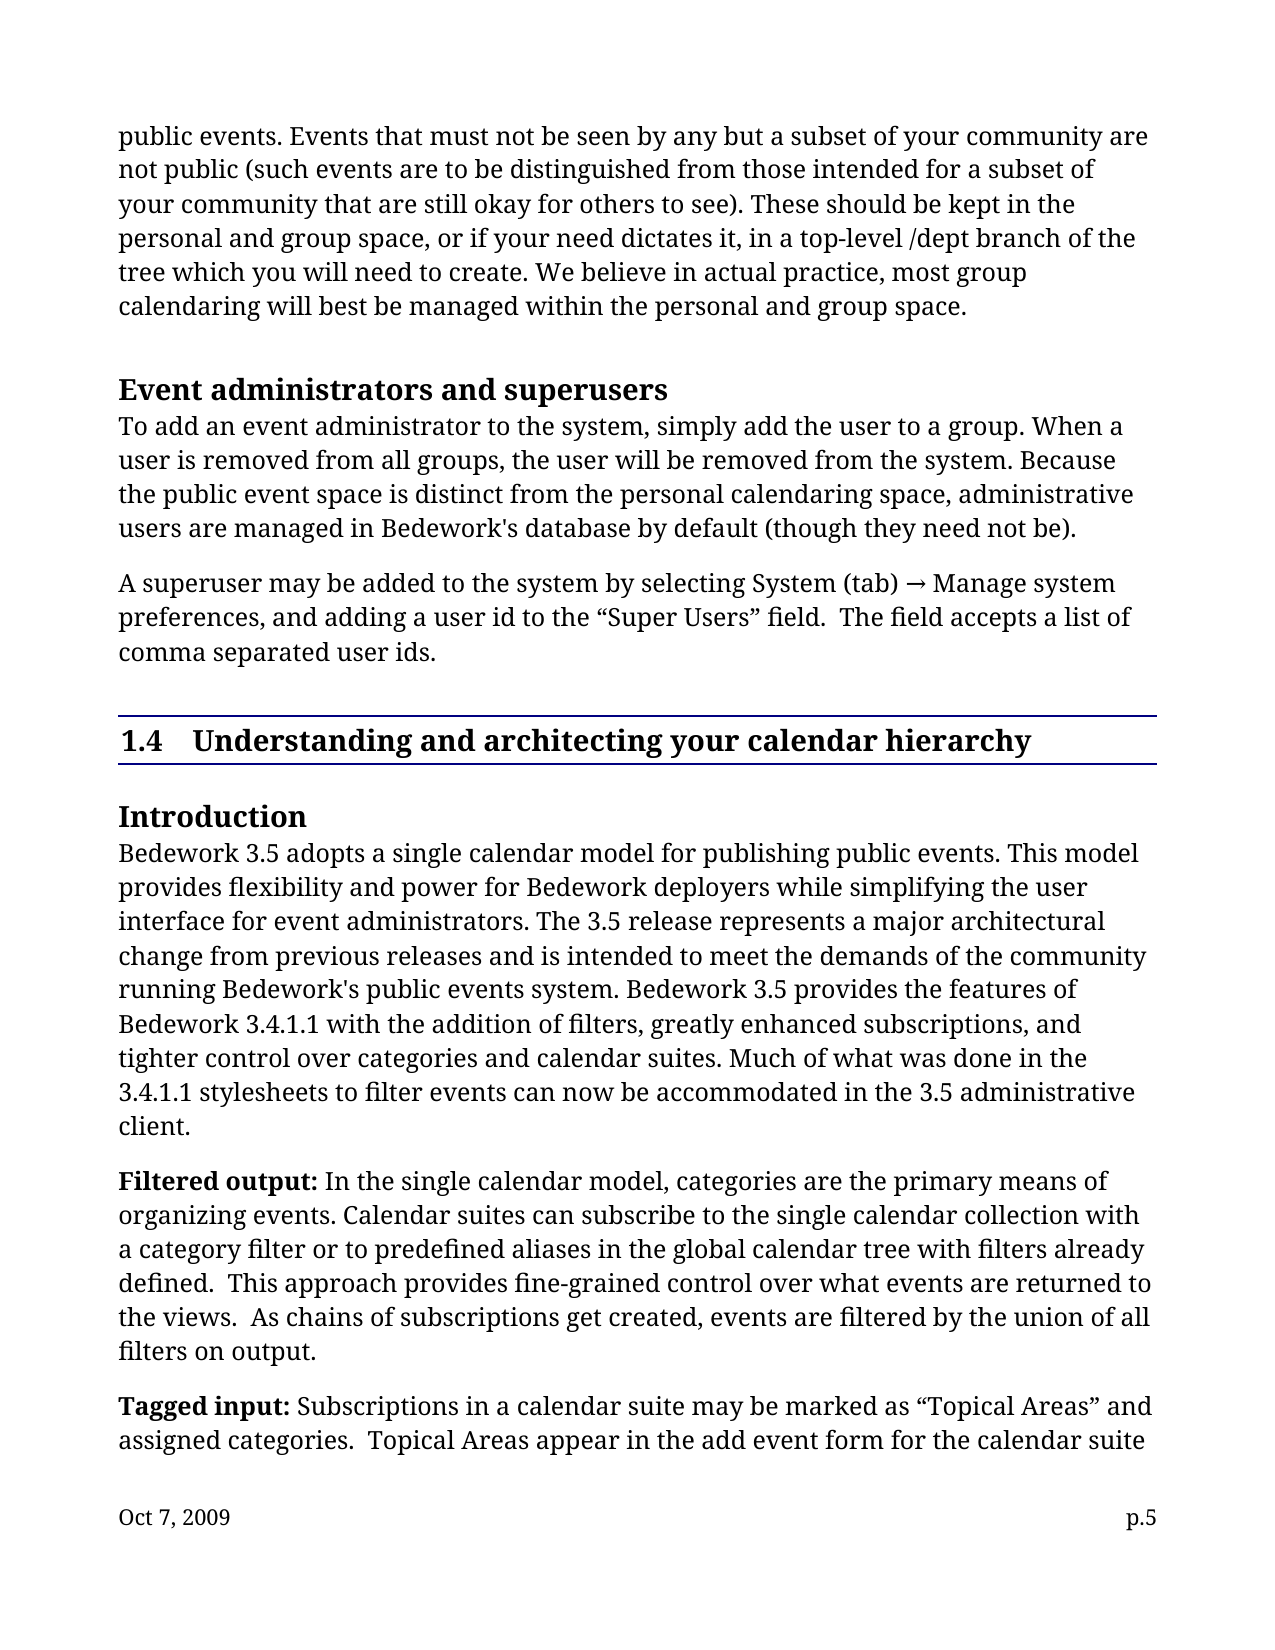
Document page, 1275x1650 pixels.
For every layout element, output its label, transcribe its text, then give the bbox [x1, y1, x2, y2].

subtitle Introduction [118, 796, 1157, 836]
text Filtered output: In the single calendar model, categories are the primary means of organizing events. Calendar suites can subscribe to the single calendar collection with a category filter or to predefined aliases in the global calendar tree with filters already defined. This approach provides fine-grained control over what events are returned to the views. As chains of subscriptions get created, events are filtered by the union of all filters on output. [118, 1163, 1157, 1368]
subtitle Event administrators and superusers [118, 369, 1157, 409]
text A superuser may be added to the system by selecting System (tab) → Manage system preferences, and adding a user id to the “Super Users” field. The field accepts a list of comma separated user ids. [118, 566, 1157, 668]
text To add an event administrator to the system, simply add the user to a group. When a user is removed from all groups, the user will be removed from the system. Because the public event space is distinct from the personal calendaring space, administrative users are managed in Bedework's database by default (though they need not be). [118, 409, 1157, 545]
text Tagged input: Subscriptions in a calendar suite may be marked as “Topical Areas” and assigned categories. Topical Areas appear in the add event form for the calendar suite [118, 1389, 1157, 1457]
text Bedework 3.5 adopts a single calendar model for publishing public events. This model provides flexibility and power for Bedework deployers while simplifying the user interface for event administrators. The 3.5 release represents a major architectural change from previous releases and is intended to meet the demands of the community running Bedework's public events system. Bedework 3.5 provides the features of Bedework 3.4.1.1 with the addition of filters, greatly enhanced subscriptions, and tighter control over categories and calendar suites. Much of what was done in the 3.4.1.1 stylesheets to filter events can now be accommodated in the 3.5 administrative client. [118, 836, 1157, 1142]
subtitle Understanding and architecting your calendar hierarchy [118, 717, 1157, 763]
text public events. Events that must not be seen by any but a subset of your community are not public (such events are to be distinguished from those intended for a subset of your community that are still okay for others to see). These should be kept in the personal and group space, or if your need dictates it, in a top-level /dept branch of the tree which you will need to create. We believe in actual practice, most group calendaring will best be managed within the personal and group space. [118, 118, 1157, 322]
